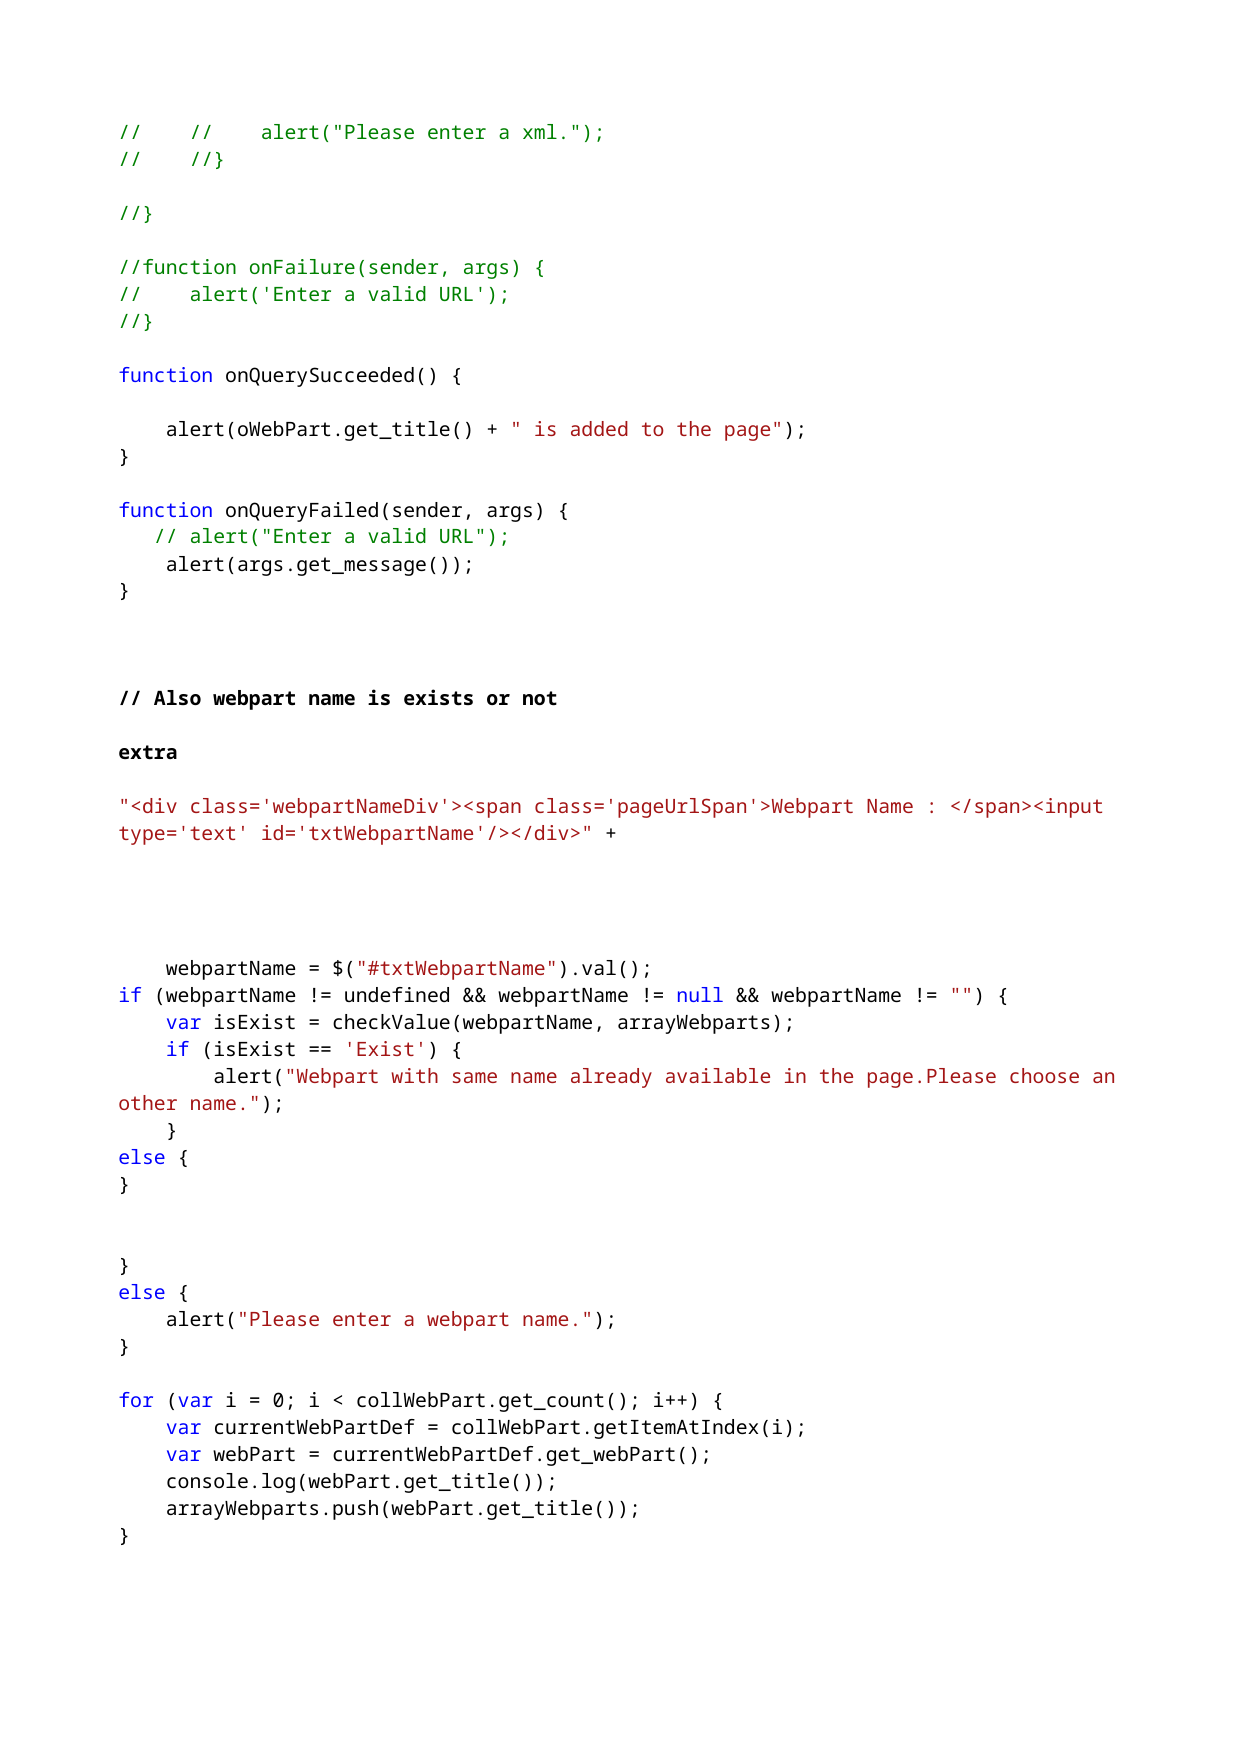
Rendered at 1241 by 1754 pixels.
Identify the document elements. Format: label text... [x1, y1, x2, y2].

text var isExist = checkValue(webpartName, arrayWebparts); [118, 1008, 1122, 1035]
text } [118, 1116, 1122, 1143]
text } [118, 442, 1122, 469]
text alert(oWebPart.get_title() + " is added to the page"); [118, 415, 1122, 442]
text } [118, 577, 1122, 604]
text function onQuerySucceeded() { [118, 361, 1122, 388]
text // //} [118, 145, 1122, 172]
text } [118, 1251, 1122, 1278]
text if (webpartName != undefined && webpartName != null && webpartName != "") { [118, 981, 1122, 1008]
text console.log(webPart.get_title()); [118, 1467, 1122, 1494]
text else { [118, 1143, 1122, 1170]
text else { [118, 1278, 1122, 1305]
text var currentWebPartDef = collWebPart.getItemAtIndex(i); [118, 1413, 1122, 1440]
text } [118, 1521, 1122, 1548]
text //function onFailure(sender, args) { [118, 253, 1122, 280]
text alert("Please enter a webpart name."); [118, 1305, 1122, 1332]
text arrayWebparts.push(webPart.get_title()); [118, 1494, 1122, 1521]
text "<div class='webpartNameDiv'><span class='pageUrlSpan'>Webpart Name : </span><input type='text' id='txtWebpartName'/></div>" + [118, 793, 1122, 847]
text } [118, 1170, 1122, 1197]
text var webPart = currentWebPartDef.get_webPart(); [118, 1440, 1122, 1467]
text for (var i = 0; i < collWebPart.get_count(); i++) { [118, 1386, 1122, 1413]
text // Also webpart name is exists or not [118, 685, 1122, 712]
text if (isExist == 'Exist') { [118, 1035, 1122, 1062]
text // alert('Enter a valid URL'); [118, 280, 1122, 307]
text } [118, 1332, 1122, 1359]
text alert(args.get_message()); [118, 550, 1122, 577]
text function onQueryFailed(sender, args) { [118, 496, 1122, 523]
text //} [118, 307, 1122, 334]
text alert("Webpart with same name already available in the page.Please choose an other name."); [118, 1062, 1122, 1116]
text // // alert("Please enter a xml."); [118, 118, 1122, 145]
text // alert("Enter a valid URL"); [118, 523, 1122, 550]
text extra [118, 739, 1122, 766]
text webpartName = $("#txtWebpartName").val(); [118, 954, 1122, 981]
text //} [118, 199, 1122, 226]
